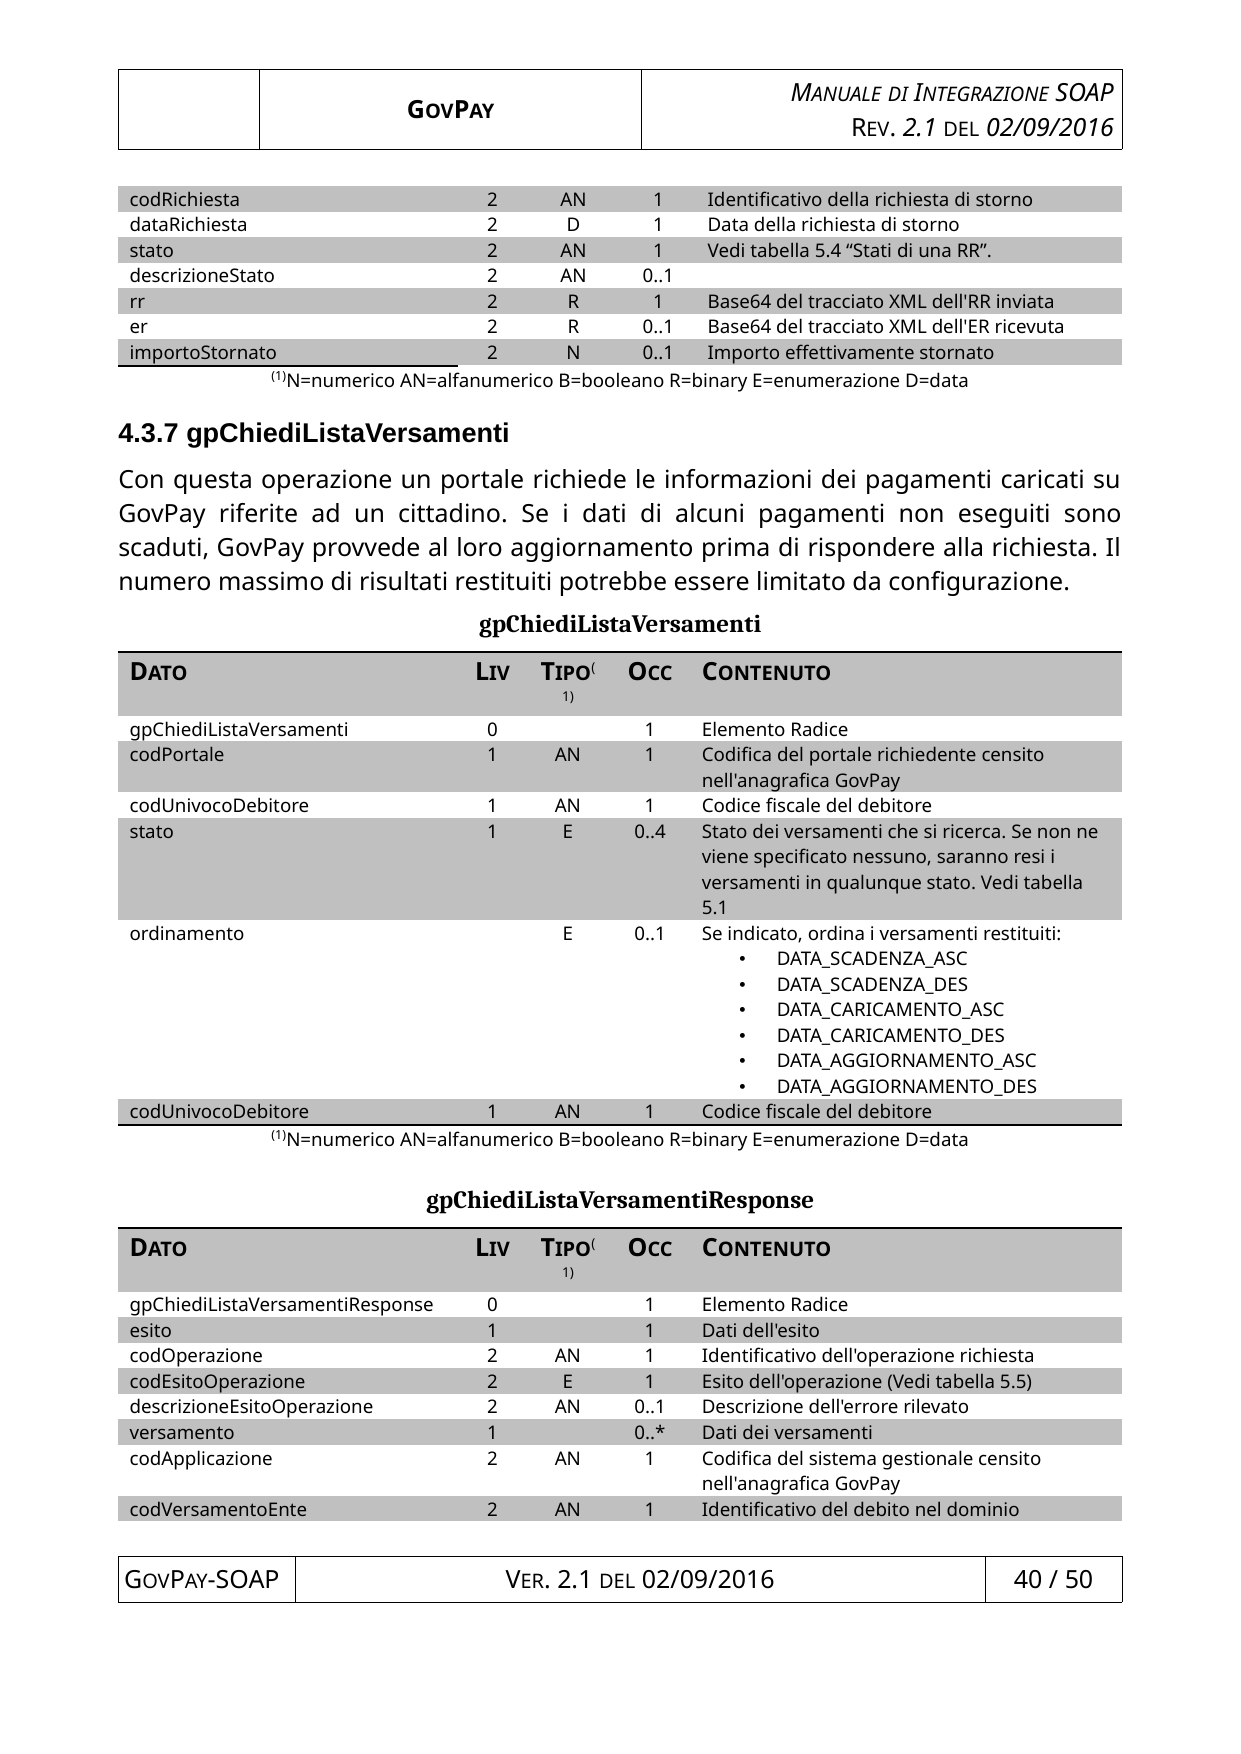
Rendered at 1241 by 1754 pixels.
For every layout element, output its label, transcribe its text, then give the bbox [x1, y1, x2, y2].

table_cell Vedi tabella 5.4 “Stati di una RR”. [696, 237, 1122, 263]
table_cell 1 [458, 1317, 526, 1343]
table_cell 2 [458, 1394, 526, 1419]
table_cell 1 [609, 1317, 690, 1343]
table_cell 2 [458, 288, 526, 314]
table_cell Dato [118, 1229, 458, 1292]
table_cell 0 [458, 1292, 526, 1317]
table_cell Dati dell'esito [690, 1317, 1122, 1343]
table_cell 1 [609, 1099, 690, 1124]
table_cell 2 [458, 1368, 526, 1394]
table_cell Identificativo della richiesta di storno [696, 186, 1122, 212]
table_cell 1 [609, 1445, 690, 1496]
table_cell D [526, 212, 620, 237]
table_cell AN [526, 237, 620, 263]
table_cell 1 [609, 1343, 690, 1368]
table_cell esito [118, 1317, 458, 1343]
table_cell [526, 1292, 609, 1317]
table_cell er [118, 314, 458, 339]
table_cell Stato dei versamenti che si ricerca. Se non ne viene specificato nessuno, saranno resi i versamenti in qualunque stato. Vedi tabella 5.1 [690, 818, 1122, 920]
table_cell N [526, 339, 620, 365]
table_cell 0..* [609, 1419, 690, 1445]
table_cell 2 [458, 339, 526, 365]
table_cell codVersamentoEnte [118, 1496, 458, 1521]
table_cell codRichiesta [118, 186, 458, 212]
table_cell stato [118, 237, 458, 263]
table_cell 1 [609, 1292, 690, 1317]
table_cell Base64 del tracciato XML dell'ER ricevuta [696, 314, 1122, 339]
table_cell gpChiediListaVersamentiResponse [118, 1292, 458, 1317]
table_cell 1 [458, 741, 526, 792]
table_cell 0..1 [609, 1394, 690, 1419]
table_cell 0..1 [620, 314, 696, 339]
table_cell 1 [620, 186, 696, 212]
table_cell 2 [458, 314, 526, 339]
table_cell Data della richiesta di storno [696, 212, 1122, 237]
table_cell Elemento Radice [690, 716, 1122, 741]
table_cell AN [526, 263, 620, 288]
table_cell 1 [458, 818, 526, 920]
table_cell codUnivocoDebitore [118, 793, 458, 818]
table_cell 1 [458, 1099, 526, 1124]
table_cell Base64 del tracciato XML dell'RR inviata [696, 288, 1122, 314]
table_cell AN [526, 1394, 609, 1419]
text (1)N=numerico AN=alfanumerico B=booleano R=binary E=enumerazione D=data [118, 367, 1122, 392]
table_cell 1 [458, 793, 526, 818]
table_cell 2 [458, 263, 526, 288]
table_cell descrizioneEsitoOperazione [118, 1394, 458, 1419]
table_cell Identificativo dell'operazione richiesta [690, 1343, 1122, 1368]
table_cell Se indicato, ordina i versamenti restituiti: DATA_SCADENZA_ASC DATA_SCADENZA_DES DATA_CARICAMENTO_ASC DATA_CARICAMENTO_DES DATA_AGGIORNAMENTO_ASC DATA_AGGIORNAMENTO_DES [690, 920, 1122, 1099]
table_cell Codifica del sistema gestionale censito nell'anagrafica GovPay [690, 1445, 1122, 1496]
table_cell R [526, 288, 620, 314]
table_cell 1 [609, 1368, 690, 1394]
table_cell 1 [458, 1419, 526, 1445]
table_cell AN [526, 1099, 609, 1124]
table_cell Tipo(1) [526, 653, 609, 716]
table_cell codUnivocoDebitore [118, 1099, 458, 1124]
table_cell rr [118, 288, 458, 314]
table_cell 1 [620, 237, 696, 263]
table_cell 2 [458, 186, 526, 212]
table_cell descrizioneStato [118, 263, 458, 288]
table_cell [458, 920, 526, 1099]
table_cell Contenuto [690, 1229, 1122, 1292]
table_cell versamento [118, 1419, 458, 1445]
table_cell 0 [458, 716, 526, 741]
table_cell 1 [620, 288, 696, 314]
table_cell 1 [609, 793, 690, 818]
table_cell AN [526, 793, 609, 818]
table_cell 0..1 [620, 339, 696, 365]
table_cell 2 [458, 1496, 526, 1521]
table_cell 0..1 [609, 920, 690, 1099]
table_cell 1 [609, 1496, 690, 1521]
table_cell Identificativo del debito nel dominio [690, 1496, 1122, 1521]
table_cell AN [526, 186, 620, 212]
table_cell 1 [609, 741, 690, 792]
table_cell E [526, 818, 609, 920]
table_cell 0..4 [609, 818, 690, 920]
table_cell [696, 263, 1122, 288]
table_cell Elemento Radice [690, 1292, 1122, 1317]
subtitle gpChiediListaVersamenti [118, 417, 1122, 449]
table_cell AN [526, 741, 609, 792]
table_cell R [526, 314, 620, 339]
table_cell Descrizione dell'errore rilevato [690, 1394, 1122, 1419]
table_cell 2 [458, 237, 526, 263]
text Con questa operazione un portale richiede le informazioni dei pagamenti caricati su GovPay riferite ad un cittadino. Se i dati di alcuni pagamenti non eseguiti sono scaduti, GovPay provvede al loro aggiornamento prima di rispondere alla richiesta. Il numero massimo di risultati restituiti potrebbe essere limitato da configurazione. [118, 461, 1122, 597]
table_cell AN [526, 1496, 609, 1521]
table_cell [526, 1419, 609, 1445]
table_cell Codifica del portale richiedente censito nell'anagrafica GovPay [690, 741, 1122, 792]
table_cell Liv [458, 653, 526, 716]
table_cell dataRichiesta [118, 212, 458, 237]
table_cell AN [526, 1445, 609, 1496]
table_cell Tipo(1) [526, 1229, 609, 1292]
table_cell 2 [458, 1343, 526, 1368]
table_cell stato [118, 818, 458, 920]
table_cell E [526, 1368, 609, 1394]
table_cell codPortale [118, 741, 458, 792]
table_header gpChiediListaVersamentiResponse [118, 1186, 1122, 1227]
table_cell 0..1 [620, 263, 696, 288]
table_cell Dato [118, 653, 458, 716]
text (1)N=numerico AN=alfanumerico B=booleano R=binary E=enumerazione D=data [118, 1126, 1122, 1152]
table_cell Importo effettivamente stornato [696, 339, 1122, 365]
table_cell 1 [620, 212, 696, 237]
table_cell E [526, 920, 609, 1099]
table_cell 1 [609, 716, 690, 741]
table_cell AN [526, 1343, 609, 1368]
table_cell Dati dei versamenti [690, 1419, 1122, 1445]
table_cell codOperazione [118, 1343, 458, 1368]
table_cell Liv [458, 1229, 526, 1292]
table_cell Codice fiscale del debitore [690, 1099, 1122, 1124]
table_cell importoStornato [118, 339, 458, 365]
table_cell [526, 1317, 609, 1343]
table_cell gpChiediListaVersamenti [118, 716, 458, 741]
table_cell Occ [609, 1229, 690, 1292]
table_cell ordinamento [118, 920, 458, 1099]
table_cell 2 [458, 212, 526, 237]
table_cell codEsitoOperazione [118, 1368, 458, 1394]
table_cell [526, 716, 609, 741]
table_header gpChiediListaVersamenti [118, 610, 1122, 651]
table_cell codApplicazione [118, 1445, 458, 1496]
table_cell Occ [609, 653, 690, 716]
table_cell Contenuto [690, 653, 1122, 716]
table_cell 2 [458, 1445, 526, 1496]
table_cell Esito dell'operazione (Vedi tabella 5.5) [690, 1368, 1122, 1394]
table_cell Codice fiscale del debitore [690, 793, 1122, 818]
